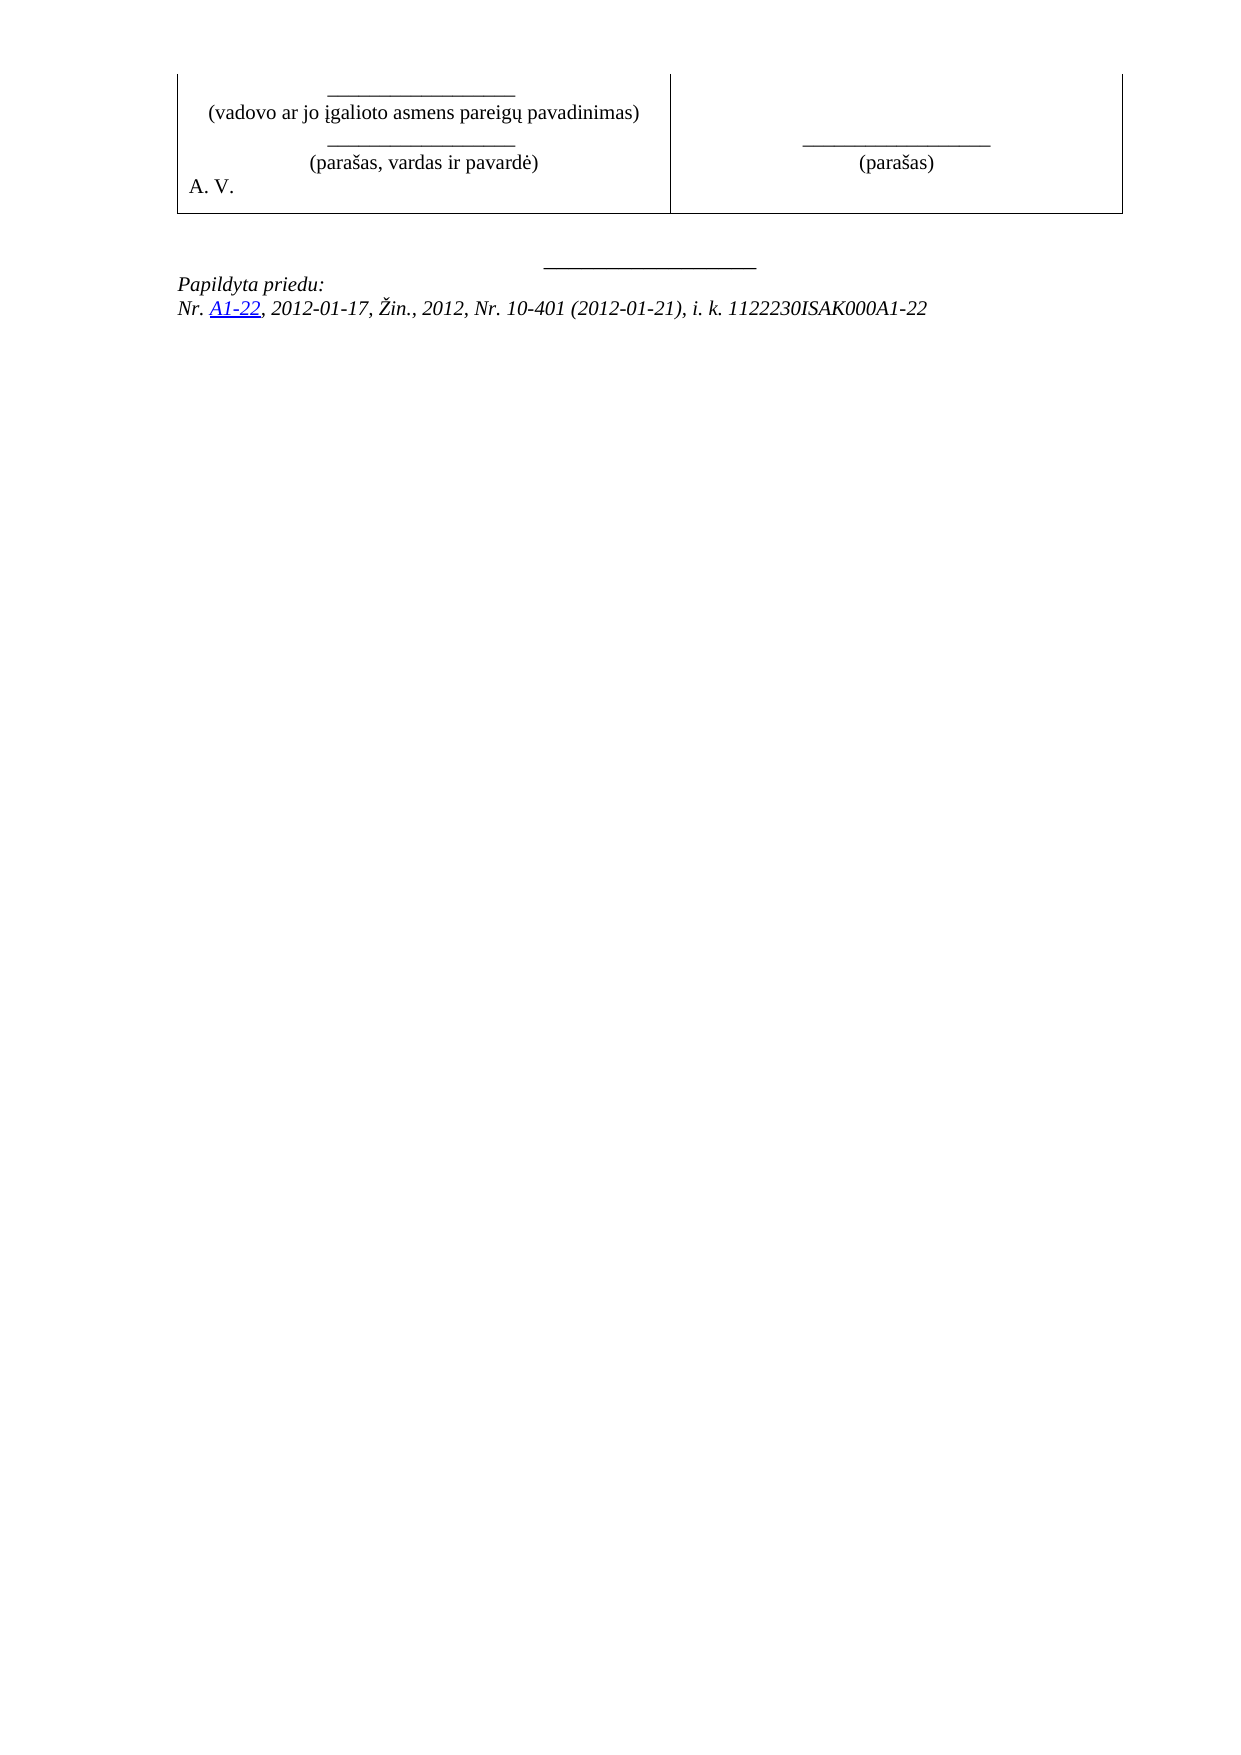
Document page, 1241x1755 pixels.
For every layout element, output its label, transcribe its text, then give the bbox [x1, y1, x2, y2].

table_cell __________________ (vadovo ar jo įgalioto asmens pareigų pavadinimas) [178, 74, 670, 124]
table_cell __________________ (parašas, vardas ir pavardė) A. V. [178, 124, 670, 213]
text _________________ [177, 243, 1122, 271]
table_cell __________________ (parašas) [671, 124, 1122, 213]
table_cell [671, 74, 1122, 124]
text Nr. A1-22, 2012-01-17, Žin., 2012, Nr. 10-401 (2012-01-21), i. k. 1122230ISAK000A1-22 [177, 296, 1122, 319]
text Papildyta priedu: [177, 271, 1122, 296]
